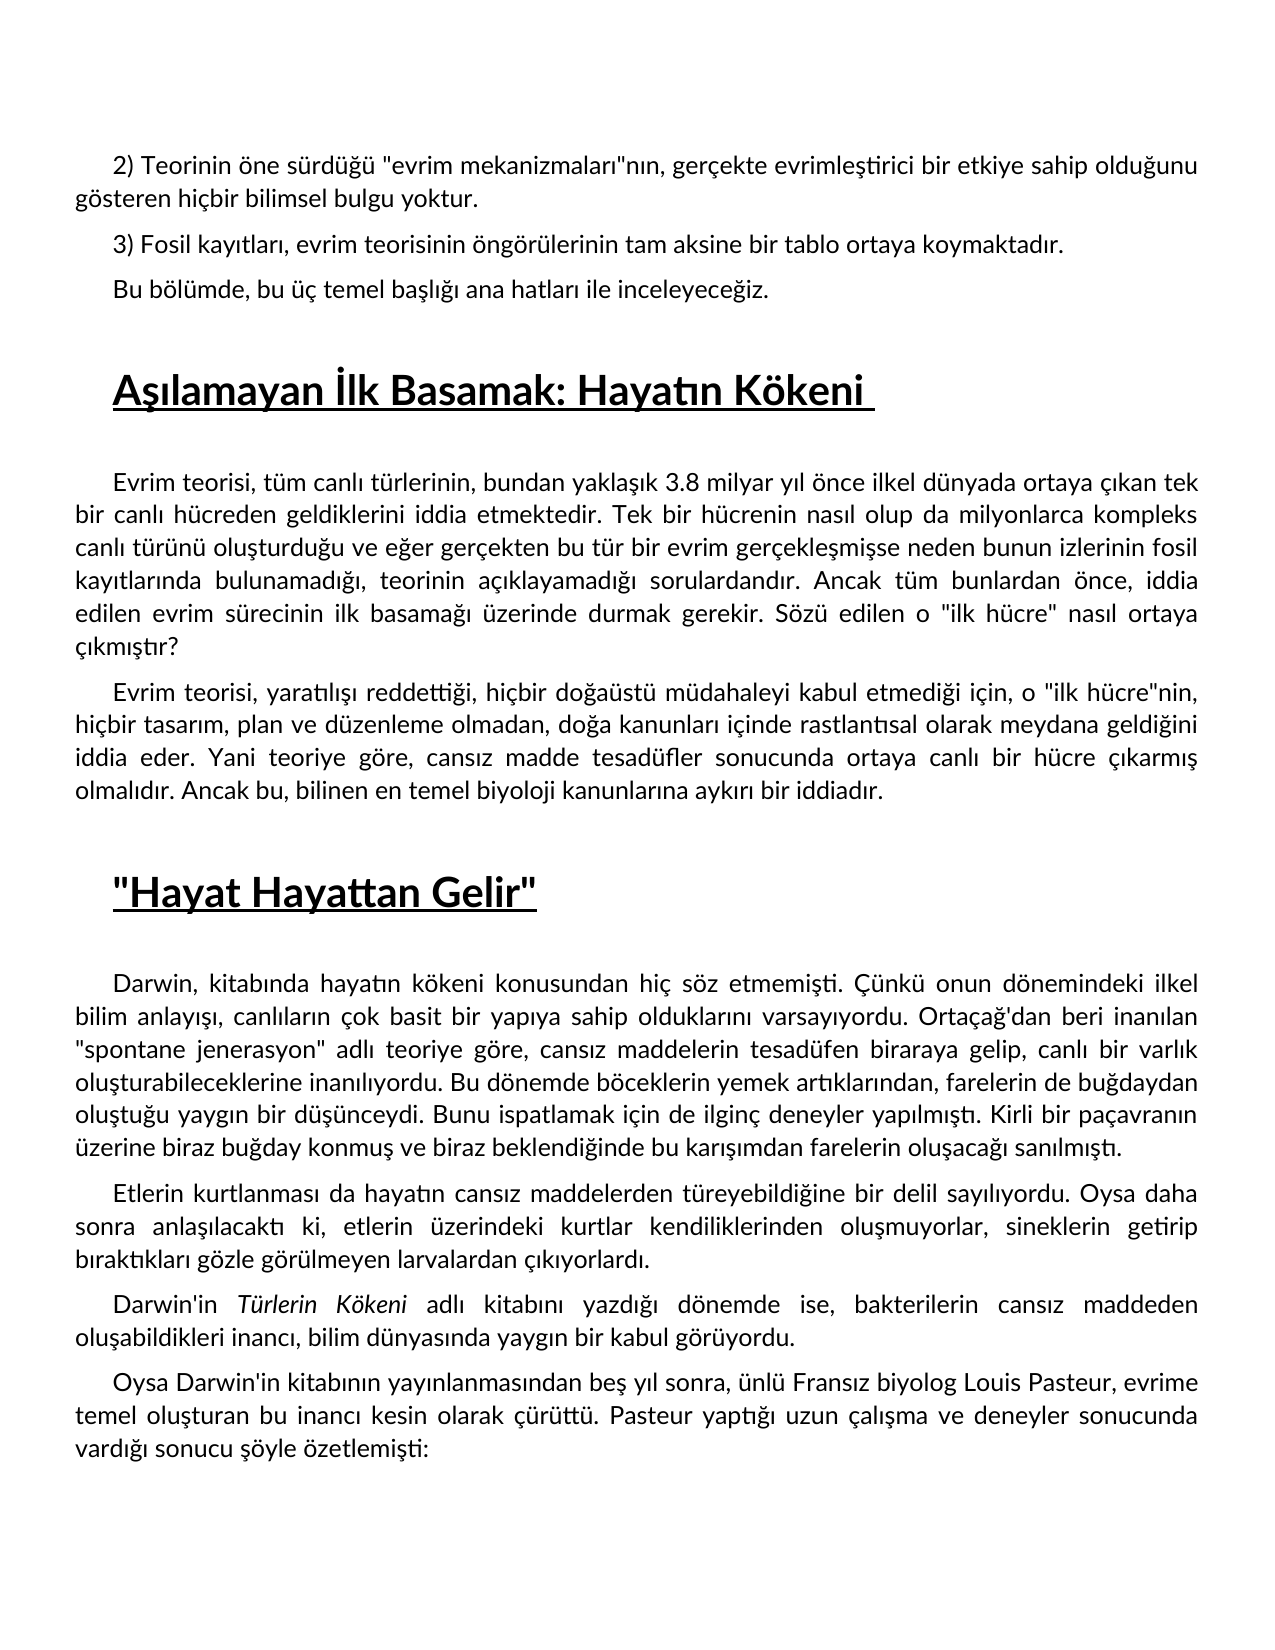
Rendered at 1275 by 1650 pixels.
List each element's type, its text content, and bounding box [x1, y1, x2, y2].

text Evrim teorisi, yaratılışı reddettiği, hiçbir doğaüstü müdahaleyi kabul etmediği için, o "ilk hücre"nin, hiçbir tasarım, plan ve düzenleme olmadan, doğa kanunları içinde rastlantısal olarak meydana geldiğini iddia eder. Yani teoriye göre, cansız madde tesadüfler sonucunda ortaya canlı bir hücre çıkarmış olmalıdır. Ancak bu, bilinen en temel biyoloji kanunlarına aykırı bir iddiadır. [75, 676, 1200, 805]
subtitle "Hayat Hayattan Gelir" [112, 866, 1200, 916]
text 2) Teorinin öne sürdüğü "evrim mekanizmaları"nın, gerçekte evrimleştirici bir etkiye sahip olduğunu gösteren hiçbir bilimsel bulgu yoktur. [75, 150, 1200, 213]
text Etlerin kurtlanması da hayatın cansız maddelerden türeyebildiğine bir delil sayılıyordu. Oysa daha sonra anlaşılacaktı ki, etlerin üzerindeki kurtlar kendiliklerinden oluşmuyorlar, sineklerin getirip bıraktıkları gözle görülmeyen larvalardan çıkıyorlardı. [75, 1177, 1200, 1273]
subtitle Aşılamayan İlk Basamak: Hayatın Kökeni [112, 364, 1200, 414]
text Darwin, kitabında hayatın kökeni konusundan hiç söz etmemişti. Çünkü onun dönemindeki ilkel bilim anlayışı, canlıların çok basit bir yapıya sahip olduklarını varsayıyordu. Ortaçağ'dan beri inanılan "spontane jenerasyon" adlı teoriye göre, cansız maddelerin tesadüfen biraraya gelip, canlı bir varlık oluşturabileceklerine inanılıyordu. Bu dönemde böceklerin yemek artıklarından, farelerin de buğdaydan oluştuğu yaygın bir düşünceydi. Bunu ispatlamak için de ilginç deneyler yapılmıştı. Kirli bir paçavranın üzerine biraz buğday konmuş ve biraz beklendiğinde bu karışımdan farelerin oluşacağı sanılmıştı. [75, 967, 1200, 1162]
text Evrim teorisi, tüm canlı türlerinin, bundan yaklaşık 3.8 milyar yıl önce ilkel dünyada ortaya çıkan tek bir canlı hücreden geldiklerini iddia etmektedir. Tek bir hücrenin nasıl olup da milyonlarca kompleks canlı türünü oluşturduğu ve eğer gerçekten bu tür bir evrim gerçekleşmişse neden bunun izlerinin fosil kayıtlarında bulunamadığı, teorinin açıklayamadığı sorulardandır. Ancak tüm bunlardan önce, iddia edilen evrim sürecinin ilk basamağı üzerinde durmak gerekir. Sözü edilen o "ilk hücre" nasıl ortaya çıkmıştır? [75, 466, 1200, 661]
text Bu bölümde, bu üç temel başlığı ana hatları ile inceleyeceğiz. [75, 274, 1200, 304]
text 3) Fosil kayıtları, evrim teorisinin öngörülerinin tam aksine bir tablo ortaya koymaktadır. [75, 228, 1200, 258]
text Darwin'in Türlerin Kökeni adlı kitabını yazdığı dönemde ise, bakterilerin cansız maddeden oluşabildikleri inancı, bilim dünyasında yaygın bir kabul görüyordu. [75, 1289, 1200, 1352]
text Oysa Darwin'in kitabının yayınlanmasından beş yıl sonra, ünlü Fransız biyolog Louis Pasteur, evrime temel oluşturan bu inancı kesin olarak çürüttü. Pasteur yaptığı uzun çalışma ve deneyler sonucunda vardığı sonucu şöyle özetlemişti: [75, 1367, 1200, 1463]
